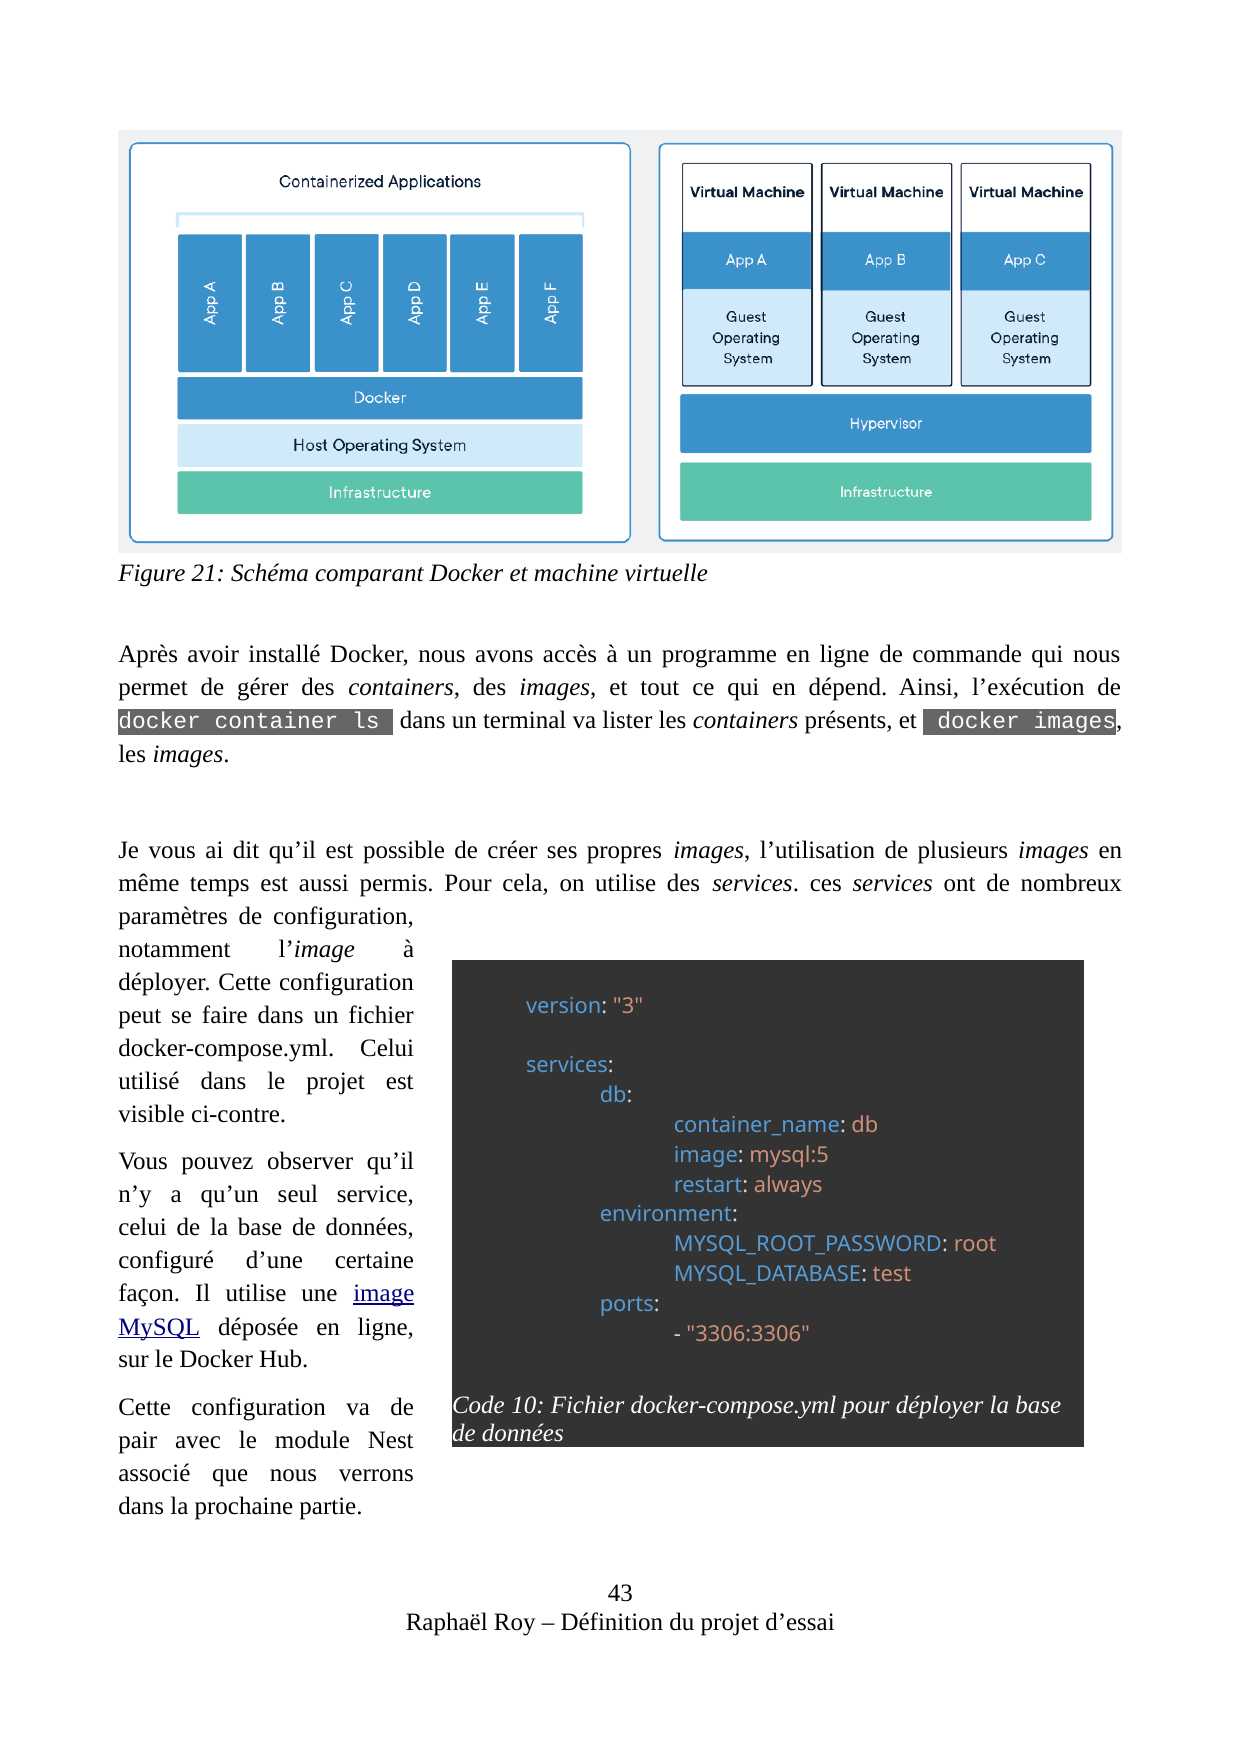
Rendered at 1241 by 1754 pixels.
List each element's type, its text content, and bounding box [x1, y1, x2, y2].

text MYSQL_ROOT_PASSWORD: root [452, 1228, 1084, 1258]
text image: mysql:5 [452, 1139, 1084, 1169]
text Vous pouvez observer qu’il n’y a qu’un seul service, celui de la base de données, configuré d’une certaine façon. Il utilise une image MySQL déposée en ligne, sur le Docker Hub. [118, 1146, 452, 1373]
text Figure 21: Schéma comparant Docker et machine virtuelle [118, 553, 1122, 587]
text [1084, 1146, 1122, 1373]
text Après avoir installé Docker, nous avons accès à un programme en ligne de commande qui nous permet de gérer des containers, des images, et tout ce qui en dépend. Ainsi, l’exécution de docker container ls dans un terminal va lister les containers présents, et docker images, les images. [118, 639, 1122, 768]
text services: [452, 1049, 1084, 1079]
text version: "3" [452, 990, 1084, 1020]
text restart: always [452, 1169, 1084, 1198]
text Je vous ai dit qu’il est possible de créer ses propres images, l’utilisation de plusieurs images en même temps est aussi permis. Pour cela, on utilise des services. ces services ont de nombreux paramètres de configuration, notamment l’image à déployer. Cette configuration peut se faire dans un fichier docker-compose.yml. Celui utilisé dans le projet est visible ci-contre. [118, 835, 1122, 1128]
text db: [452, 1079, 1084, 1109]
text Code 10: Fichier docker-compose.yml pour déployer la base de données [452, 1390, 1084, 1447]
text MYSQL_DATABASE: test [452, 1258, 1084, 1288]
text - "3306:3306" [452, 1318, 1084, 1347]
text environment: [452, 1198, 1084, 1228]
text Cette configuration va de pair avec le module Nest associé que nous verrons dans la prochaine partie. [118, 1392, 1122, 1520]
text ports: [452, 1288, 1084, 1318]
picture [118, 130, 1123, 553]
text container_name: db [452, 1109, 1084, 1139]
